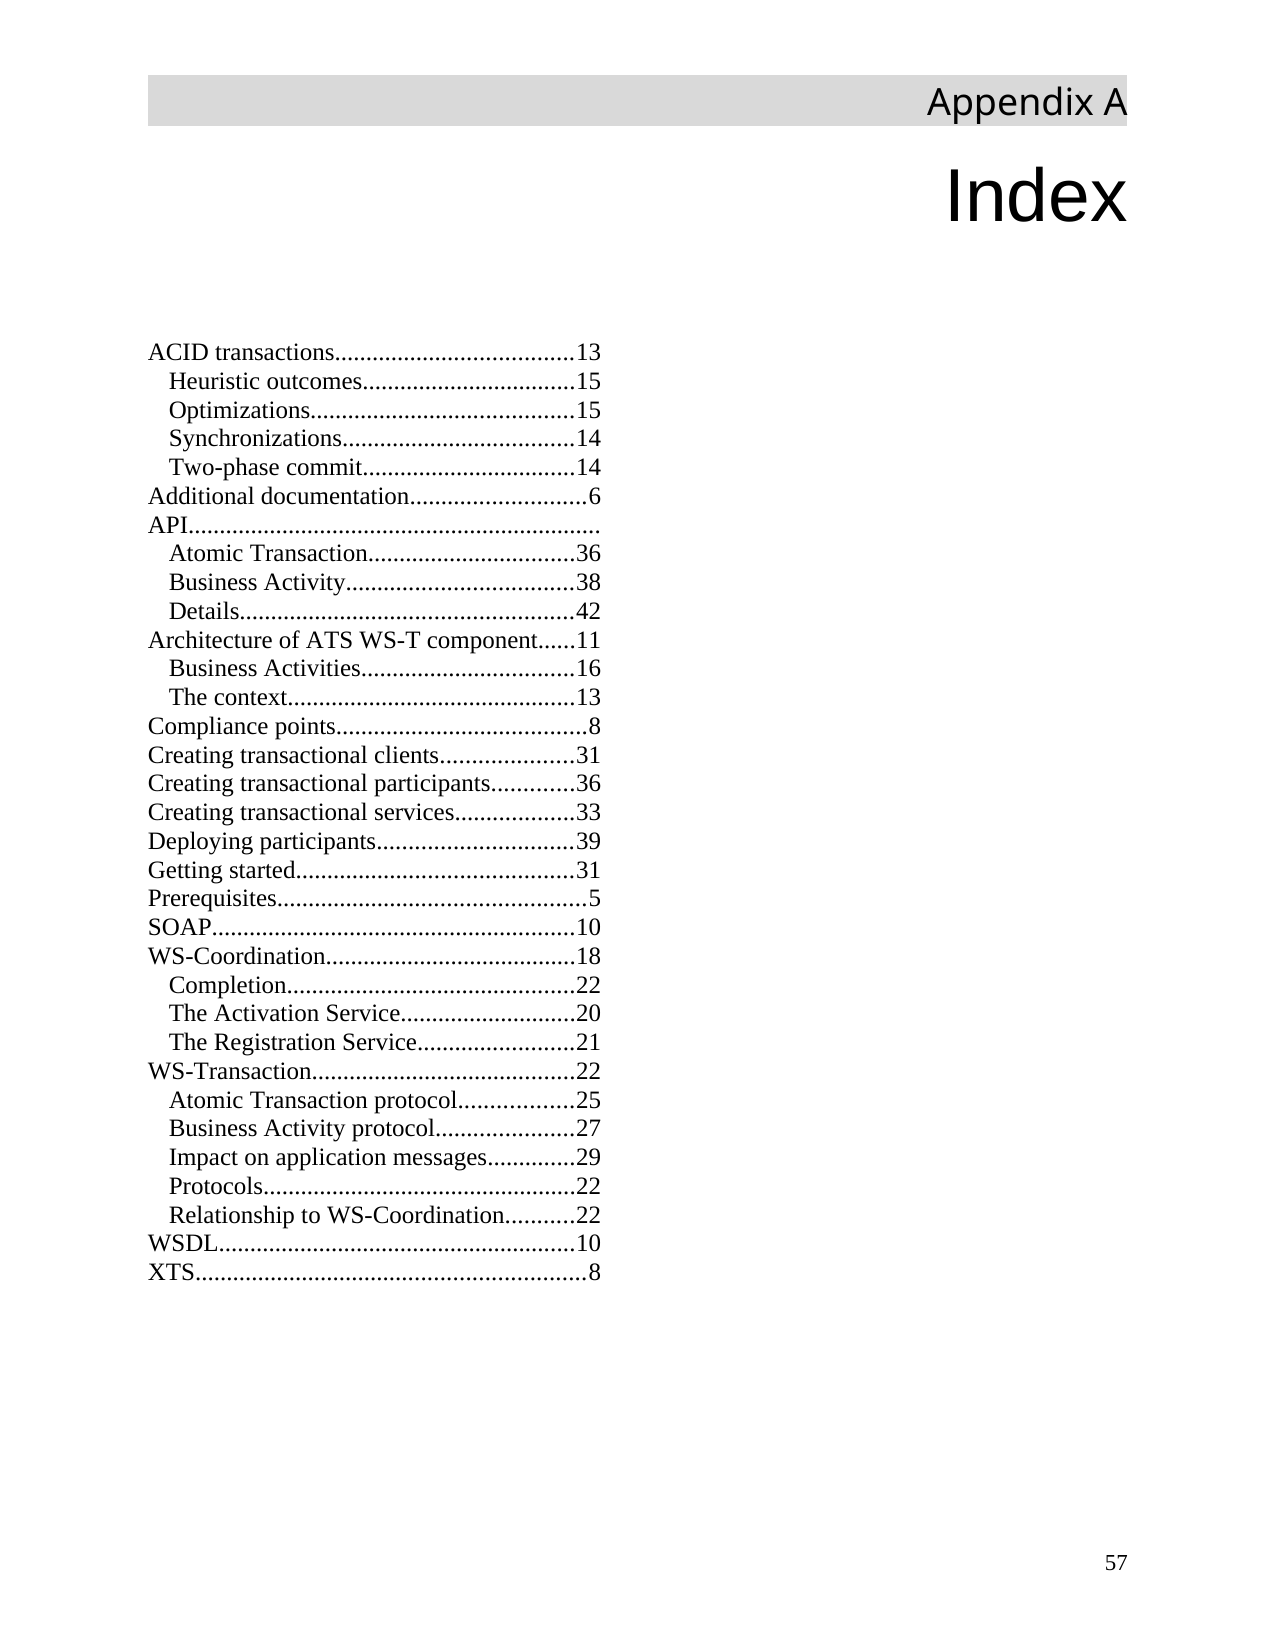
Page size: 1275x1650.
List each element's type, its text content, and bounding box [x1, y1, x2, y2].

text WS-Coordination 18 [148, 941, 601, 970]
text Additional documentation 6 [148, 481, 601, 510]
text Completion 22 [168, 970, 601, 998]
text API [148, 510, 601, 538]
text Atomic Transaction 36 [168, 538, 601, 567]
text Business Activities 16 [168, 653, 601, 682]
text Prerequisites 5 [148, 883, 601, 912]
text Business Activity protocol 27 [168, 1113, 601, 1142]
text Compliance points 8 [148, 711, 601, 740]
text Creating transactional participants 36 [148, 768, 601, 797]
text Details 42 [168, 596, 601, 625]
text The Registration Service 21 [168, 1027, 601, 1056]
text Atomic Transaction protocol 25 [168, 1085, 601, 1113]
text Getting started 31 [148, 855, 601, 883]
text Business Activity 38 [168, 567, 601, 596]
text Architecture of ATS WS-T component 11 [148, 625, 601, 653]
text Synchronizations 14 [168, 423, 601, 452]
text WSDL 10 [148, 1228, 601, 1257]
text Two-phase commit 14 [168, 452, 601, 481]
text The context 13 [168, 682, 601, 711]
text Deploying participants 39 [148, 826, 601, 855]
text Optimizations 15 [168, 395, 601, 423]
text WS-Transaction 22 [148, 1056, 601, 1085]
text Creating transactional services 33 [148, 797, 601, 826]
text Creating transactional clients 31 [148, 740, 601, 768]
title Index [263, 151, 1127, 237]
text XTS 8 [148, 1257, 601, 1286]
text ACID transactions 13 [148, 337, 601, 366]
text Heuristic outcomes 15 [168, 366, 601, 395]
text Relationship to WS-Coordination 22 [168, 1200, 601, 1228]
text The Activation Service 20 [168, 998, 601, 1027]
text Protocols 22 [168, 1171, 601, 1200]
text SOAP 10 [148, 912, 601, 941]
text Impact on application messages 29 [168, 1142, 601, 1171]
